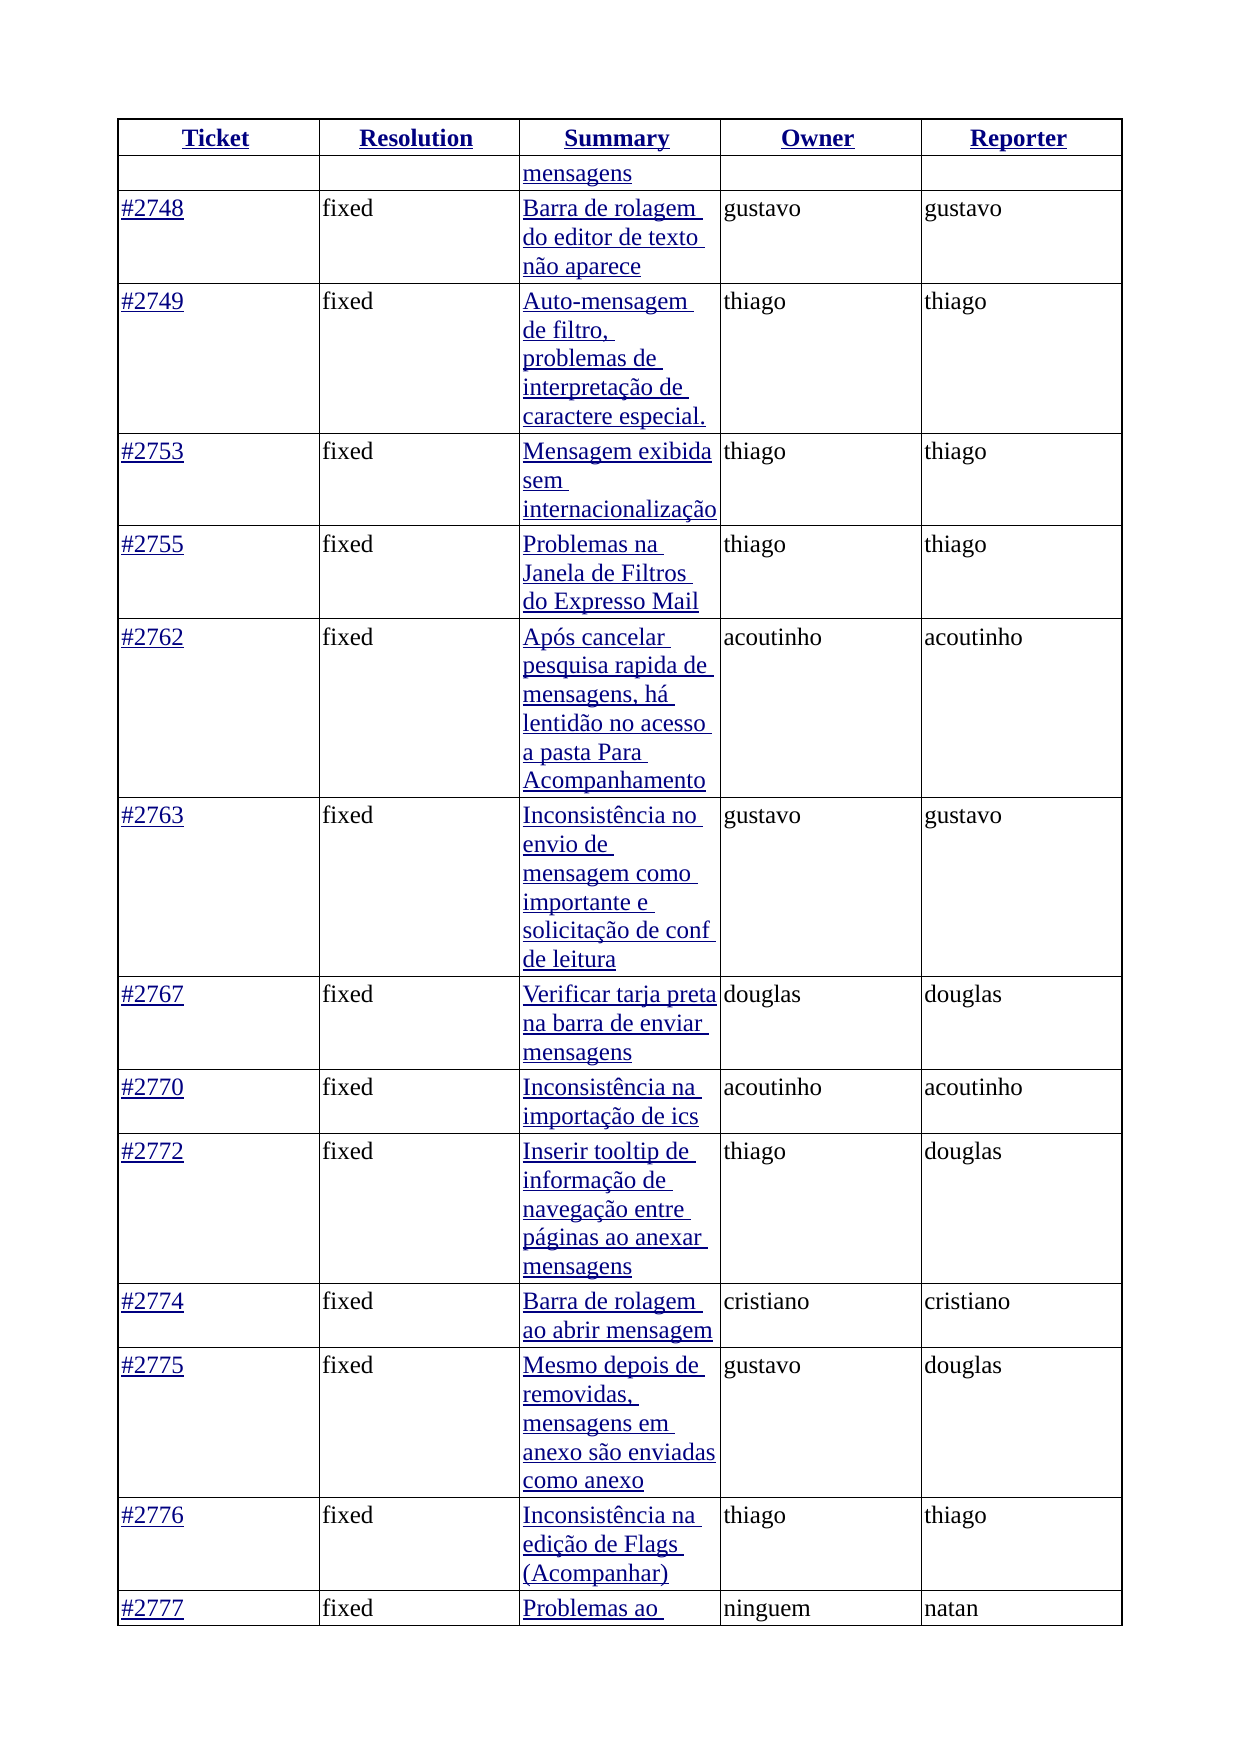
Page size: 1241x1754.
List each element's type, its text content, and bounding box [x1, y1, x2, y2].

table_cell natan [922, 1591, 1121, 1625]
table_cell #2777 [119, 1591, 319, 1625]
table_cell [922, 156, 1121, 190]
table_header Ticket [119, 120, 319, 154]
table_cell acoutinho [721, 619, 921, 797]
table_cell #2770 [119, 1070, 319, 1133]
table_cell fixed [320, 619, 519, 797]
table_cell Verificar tarja preta na barra de enviar mensagens [520, 977, 720, 1069]
table_cell douglas [922, 1348, 1121, 1497]
table_cell gustavo [721, 798, 921, 976]
table_cell fixed [320, 434, 519, 525]
table_cell fixed [320, 1070, 519, 1133]
table_cell thiago [721, 526, 921, 618]
table_cell thiago [922, 284, 1121, 433]
table_cell acoutinho [922, 619, 1121, 797]
table_cell gustavo [721, 191, 921, 282]
table_cell douglas [922, 977, 1121, 1069]
table_cell fixed [320, 1498, 519, 1590]
table_cell #2748 [119, 191, 319, 282]
table_header Resolution [320, 120, 519, 154]
table_cell acoutinho [922, 1070, 1121, 1133]
table_cell fixed [320, 526, 519, 618]
table_cell #2749 [119, 284, 319, 433]
table_cell #2753 [119, 434, 319, 525]
table_cell acoutinho [721, 1070, 921, 1133]
table_cell Auto-mensagem de filtro, problemas de interpretação de caractere especial. [520, 284, 720, 433]
table_cell Barra de rolagem ao abrir mensagem [520, 1284, 720, 1347]
table_cell [320, 156, 519, 190]
table_cell fixed [320, 191, 519, 282]
table_cell fixed [320, 1591, 519, 1625]
table_cell Barra de rolagem do editor de texto não aparece [520, 191, 720, 282]
table_cell Inconsistência na edição de Flags (Acompanhar) [520, 1498, 720, 1590]
table_cell [119, 156, 319, 190]
table_cell Problemas ao [520, 1591, 720, 1625]
table_cell douglas [922, 1134, 1121, 1283]
table_cell thiago [922, 434, 1121, 525]
table_cell Após cancelar pesquisa rapida de mensagens, há lentidão no acesso a pasta Para Acompanhamento [520, 619, 720, 797]
table_cell Inserir tooltip de informação de navegação entre páginas ao anexar mensagens [520, 1134, 720, 1283]
table_cell gustavo [922, 191, 1121, 282]
table_cell #2762 [119, 619, 319, 797]
table_cell [721, 156, 921, 190]
table_header Reporter [922, 120, 1121, 154]
table_cell gustavo [721, 1348, 921, 1497]
table_cell Inconsistência na importação de ics [520, 1070, 720, 1133]
table_cell Inconsistência no envio de mensagem como importante e solicitação de conf de leitura [520, 798, 720, 976]
table_cell fixed [320, 1348, 519, 1497]
table_cell Problemas na Janela de Filtros do Expresso Mail [520, 526, 720, 618]
table_cell #2772 [119, 1134, 319, 1283]
table_cell #2774 [119, 1284, 319, 1347]
table_cell fixed [320, 284, 519, 433]
table_cell thiago [922, 526, 1121, 618]
table_cell fixed [320, 1284, 519, 1347]
table_cell thiago [721, 1134, 921, 1283]
table_cell ninguem [721, 1591, 921, 1625]
table_cell douglas [721, 977, 921, 1069]
table_cell Mensagem exibida sem internacionalização [520, 434, 720, 525]
table_cell mensagens [520, 156, 720, 190]
table_cell Mesmo depois de removidas, mensagens em anexo são enviadas como anexo [520, 1348, 720, 1497]
table_cell gustavo [922, 798, 1121, 976]
table_cell #2767 [119, 977, 319, 1069]
table_cell thiago [721, 284, 921, 433]
table_header Summary [520, 120, 720, 154]
table_cell thiago [721, 1498, 921, 1590]
table_header Owner [721, 120, 921, 154]
table_cell thiago [721, 434, 921, 525]
table_cell cristiano [922, 1284, 1121, 1347]
table_cell #2776 [119, 1498, 319, 1590]
table_cell cristiano [721, 1284, 921, 1347]
table_cell #2755 [119, 526, 319, 618]
table_cell fixed [320, 1134, 519, 1283]
table_cell fixed [320, 977, 519, 1069]
table_cell fixed [320, 798, 519, 976]
table_cell #2775 [119, 1348, 319, 1497]
table_cell #2763 [119, 798, 319, 976]
table_cell thiago [922, 1498, 1121, 1590]
